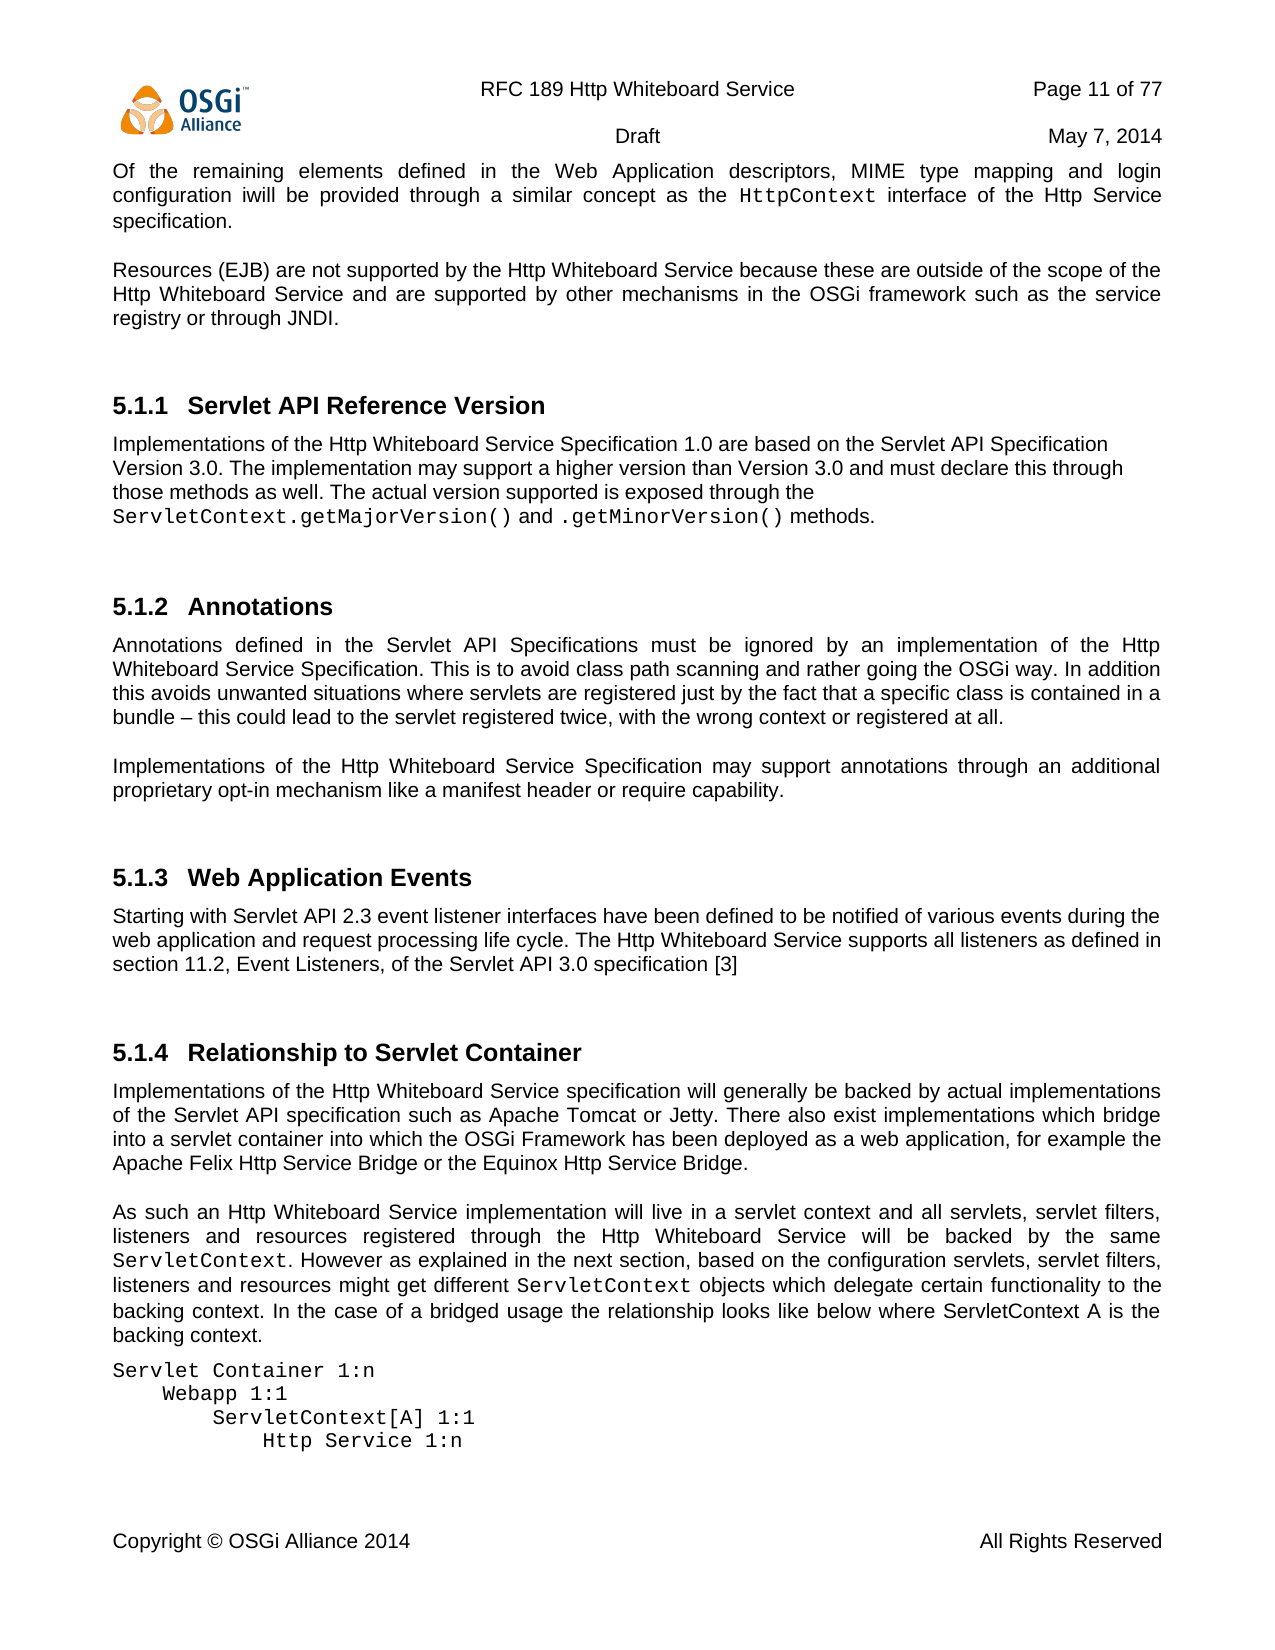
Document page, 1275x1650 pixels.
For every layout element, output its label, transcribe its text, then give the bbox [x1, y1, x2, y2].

text Resources (EJB) are not supported by the Http Whiteboard Service because these are outside of the scope of the Http Whiteboard Service and are supported by other mechanisms in the OSGi framework such as the service registry or through JNDI. [112, 258, 1162, 329]
text Implementations of the Http Whiteboard Service specification will generally be backed by actual implementations of the Servlet API specification such as Apache Tomcat or Jetty. There also exist implementations which bridge into a servlet container into which the OSGi Framework has been deployed as a web application, for example the Apache Felix Http Service Bridge or the Equinox Http Service Bridge. [112, 1079, 1162, 1174]
text Implementations of the Http Whiteboard Service Specification may support annotations through an additional proprietary opt-in mechanism like a manifest header or require capability. [112, 753, 1162, 801]
subtitle Web Application Events [112, 863, 1162, 892]
text As such an Http Whiteboard Service implementation will live in a servlet context and all servlets, servlet filters, listeners and resources registered through the Http Whiteboard Service will be backed by the same ServletContext. However as explained in the next section, based on the configuration servlets, servlet filters, listeners and resources might get different ServletContext objects which delegate certain functionality to the backing context. In the case of a bridged usage the relationship looks like below where ServletContext A is the backing context. [112, 1199, 1162, 1347]
text Implementations of the Http Whiteboard Service Specification 1.0 are based on the Servlet API Specification Version 3.0. The implementation may support a higher version than Version 3.0 and must declare this through those methods as well. The actual version supported is exposed through the ServletContext.getMajorVersion() and .getMinorVersion() methods. [112, 432, 1162, 530]
text Starting with Servlet API 2.3 event listener interfaces have been defined to be notified of various events during the web application and request processing life cycle. The Http Whiteboard Service supports all listeners as defined in section 11.2, Event Listeners, of the Servlet API 3.0 specification [3]. [112, 904, 1162, 976]
text Webapp 1:1 [112, 1383, 1162, 1407]
subtitle Servlet API Reference Version [112, 391, 1162, 420]
text Of the remaining elements defined in the Web Application descriptors, MIME type mapping and login configuration iwill be provided through a similar concept as the HttpContext interface of the Http Service specification. [112, 159, 1162, 233]
text Http Service 1:n [112, 1431, 1162, 1454]
picture [113, 78, 257, 142]
subtitle Annotations [112, 591, 1162, 620]
subtitle Relationship to Servlet Container [112, 1037, 1162, 1066]
text ServletContext[A] 1:1 [112, 1407, 1162, 1431]
text Servlet Container 1:n [112, 1359, 1162, 1383]
text Annotations defined in the Servlet API Specifications must be ignored by an implementation of the Http Whiteboard Service Specification. This is to avoid class path scanning and rather going the OSGi way. In addition this avoids unwanted situations where servlets are registered just by the fact that a specific class is contained in a bundle – this could lead to the servlet registered twice, with the wrong context or registered at all. [112, 633, 1162, 728]
